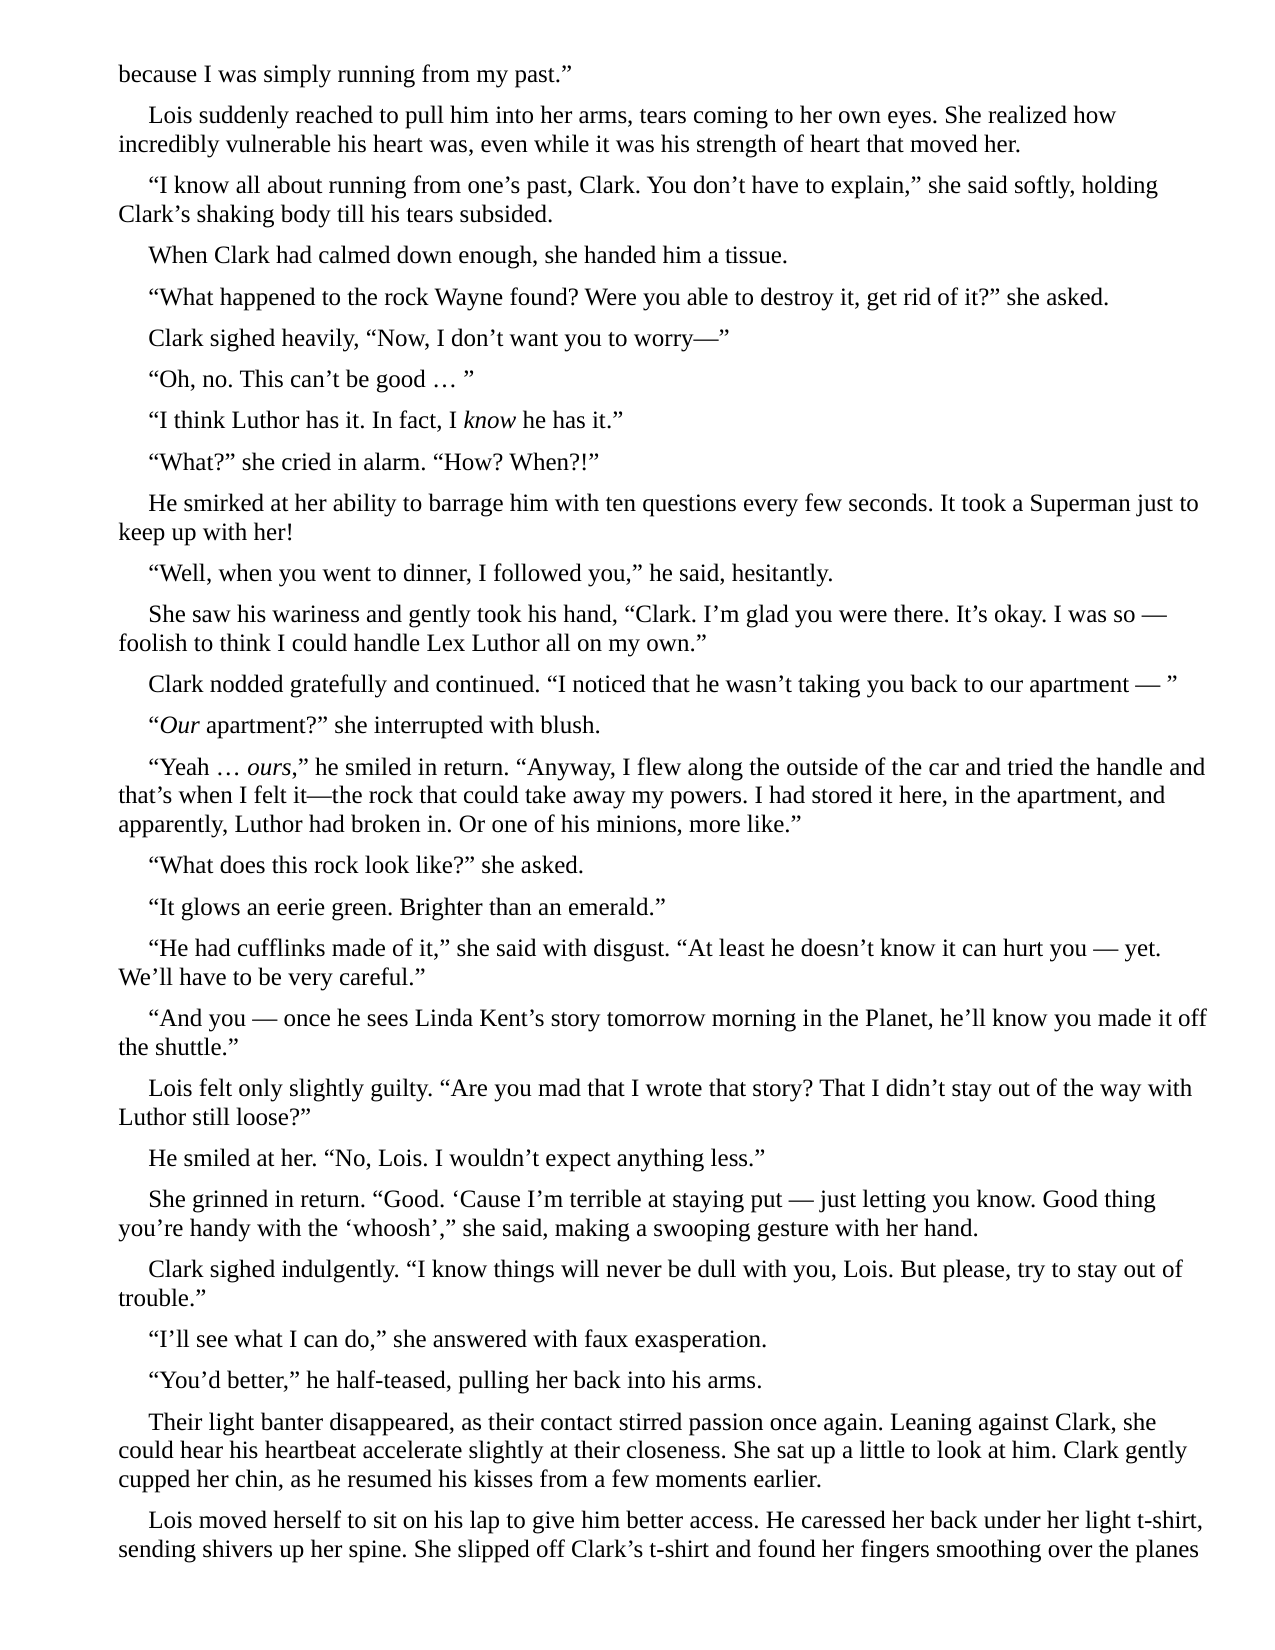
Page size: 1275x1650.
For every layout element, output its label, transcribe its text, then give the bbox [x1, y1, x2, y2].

text “I know all about running from one’s past, Clark. You don’t have to explain,” she said softly, holding Clark’s shaking body till his tears subsided. [118, 170, 1216, 228]
text “And you — once he sees Linda Kent’s story tomorrow morning in the Planet, he’ll know you made it off the shuttle.” [118, 1003, 1216, 1060]
text “Well, when you went to dinner, I followed you,” he said, hesitantly. [118, 558, 1216, 587]
text Lois moved herself to sit on his lap to give him better access. He caressed her back under her light t-shirt, sending shivers up her spine. She slipped off Clark’s t-shirt and found her fingers smoothing over the planes [118, 1505, 1216, 1563]
text Lois suddenly reached to pull him into her arms, tears coming to her own eyes. She realized how incredibly vulnerable his heart was, even while it was his strength of heart that moved her. [118, 100, 1216, 158]
text She grinned in return. “Good. ‘Cause I’m terrible at staying put — just letting you know. Good thing you’re handy with the ‘whoosh’,” she said, making a swooping gesture with her hand. [118, 1184, 1216, 1242]
text “I’ll see what I can do,” she answered with faux exasperation. [118, 1324, 1216, 1353]
text “You’d better,” he half-teased, pulling her back into his arms. [118, 1365, 1216, 1394]
text Clark sighed indulgently. “I know things will never be dull with you, Lois. But please, try to stay out of trouble.” [118, 1254, 1216, 1312]
text “Oh, no. This can’t be good … ” [118, 364, 1216, 393]
text He smirked at her ability to barrage him with ten questions every few seconds. It took a Superman just to keep up with her! [118, 488, 1216, 545]
text “What does this rock look like?” she asked. [118, 850, 1216, 879]
text Their light banter disappeared, as their contact stirred passion once again. Leaning against Clark, she could hear his heartbeat accelerate slightly at their closeness. She sat up a little to look at him. Clark gently cupped her chin, as he resumed his kisses from a few moments earlier. [118, 1407, 1216, 1493]
text “What happened to the rock Wayne found? Were you able to destroy it, get rid of it?” she asked. [118, 282, 1216, 310]
text Lois felt only slightly guilty. “Are you mad that I wrote that story? That I didn’t stay out of the way with Luthor still loose?” [118, 1073, 1216, 1130]
text Clark nodded gratefully and continued. “I noticed that he wasn’t taking you back to our apartment — ” [118, 669, 1216, 698]
text “Yeah … ours,” he smiled in return. “Anyway, I flew along the outside of the car and tried the handle and that’s when I felt it—the rock that could take away my powers. I had stored it here, in the apartment, and apparently, Luthor had broken in. Or one of his minions, more like.” [118, 752, 1216, 838]
text “What?” she cried in alarm. “How? When?!” [118, 447, 1216, 475]
text “Our apartment?” she interrupted with blush. [118, 710, 1216, 739]
text “It glows an eerie green. Brighter than an emerald.” [118, 892, 1216, 920]
text because I was simply running from my past.” [118, 59, 1216, 88]
text She saw his wariness and gently took his hand, “Clark. I’m glad you were there. It’s okay. I was so — foolish to think I could handle Lex Luthor all on my own.” [118, 599, 1216, 657]
text “He had cufflinks made of it,” she said with disgust. “At least he doesn’t know it can hurt you — yet. We’ll have to be very careful.” [118, 933, 1216, 990]
text “I think Luthor has it. In fact, I know he has it.” [118, 405, 1216, 434]
text Clark sighed heavily, “Now, I don’t want you to worry—” [118, 323, 1216, 352]
text When Clark had calmed down enough, she handed him a tissue. [118, 240, 1216, 269]
text He smiled at her. “No, Lois. I wouldn’t expect anything less.” [118, 1143, 1216, 1172]
